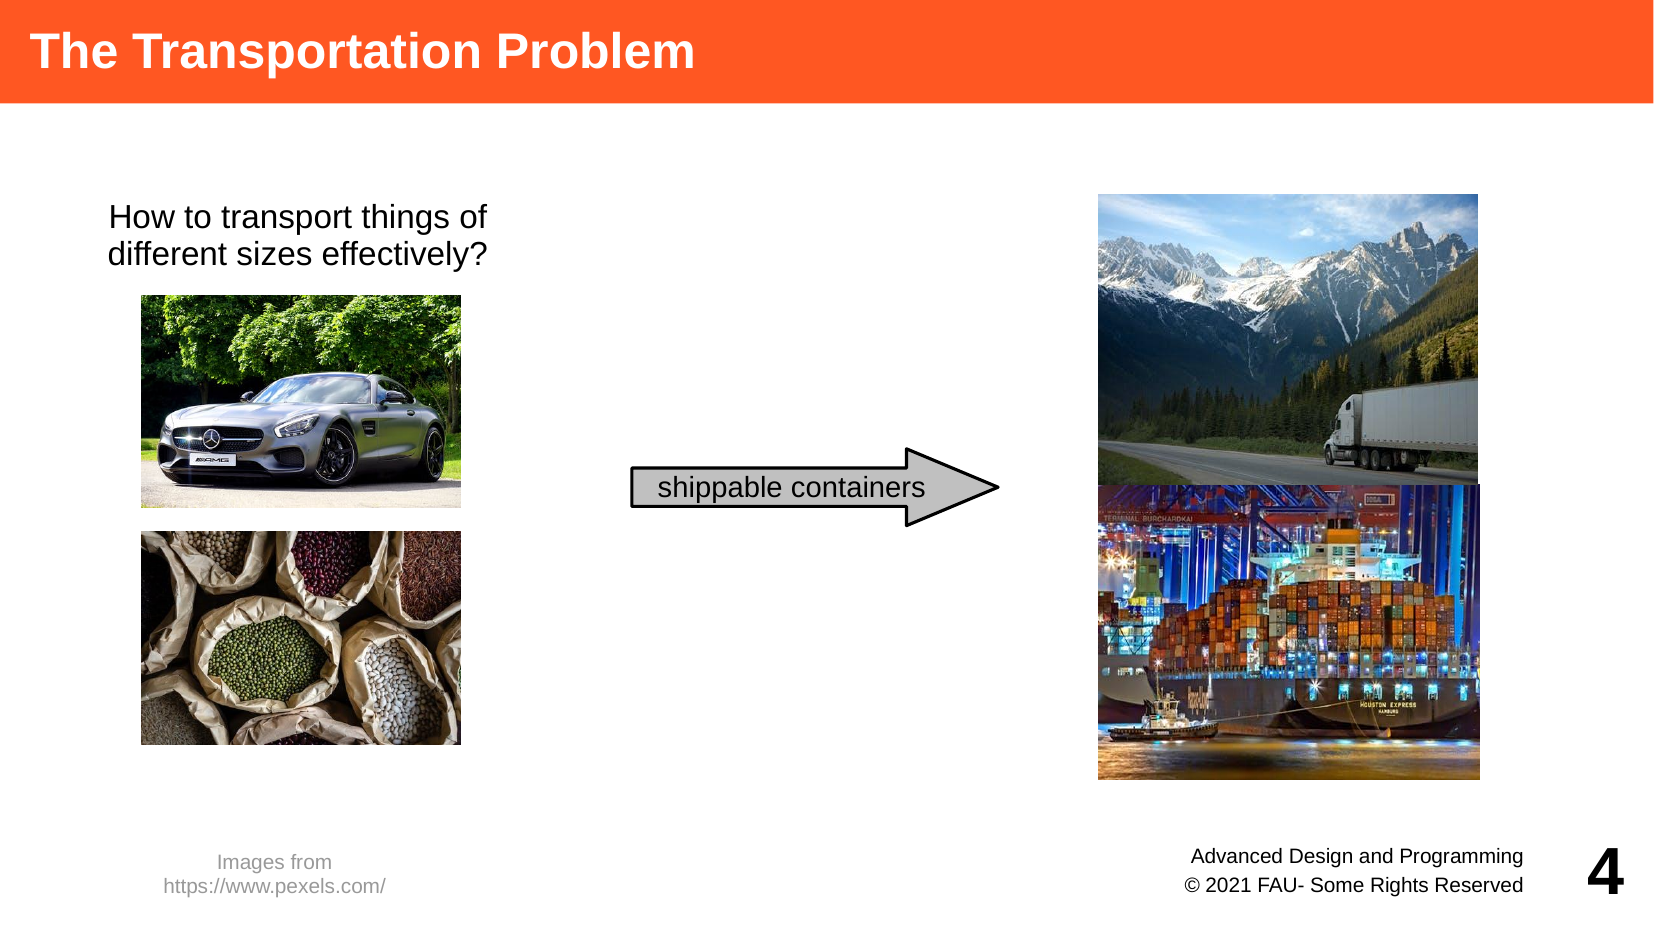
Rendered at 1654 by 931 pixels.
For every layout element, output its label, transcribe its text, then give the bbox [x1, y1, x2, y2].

picture [141, 531, 461, 745]
text_box shippable containers [631, 448, 999, 526]
text_box How to transport things of different sizes effectively? [82, 171, 514, 301]
picture [141, 301, 461, 508]
picture [1098, 194, 1480, 780]
title The Transportation Problem [0, 0, 1654, 104]
text_box Images from https://www.pexels.com/ [124, 839, 426, 910]
